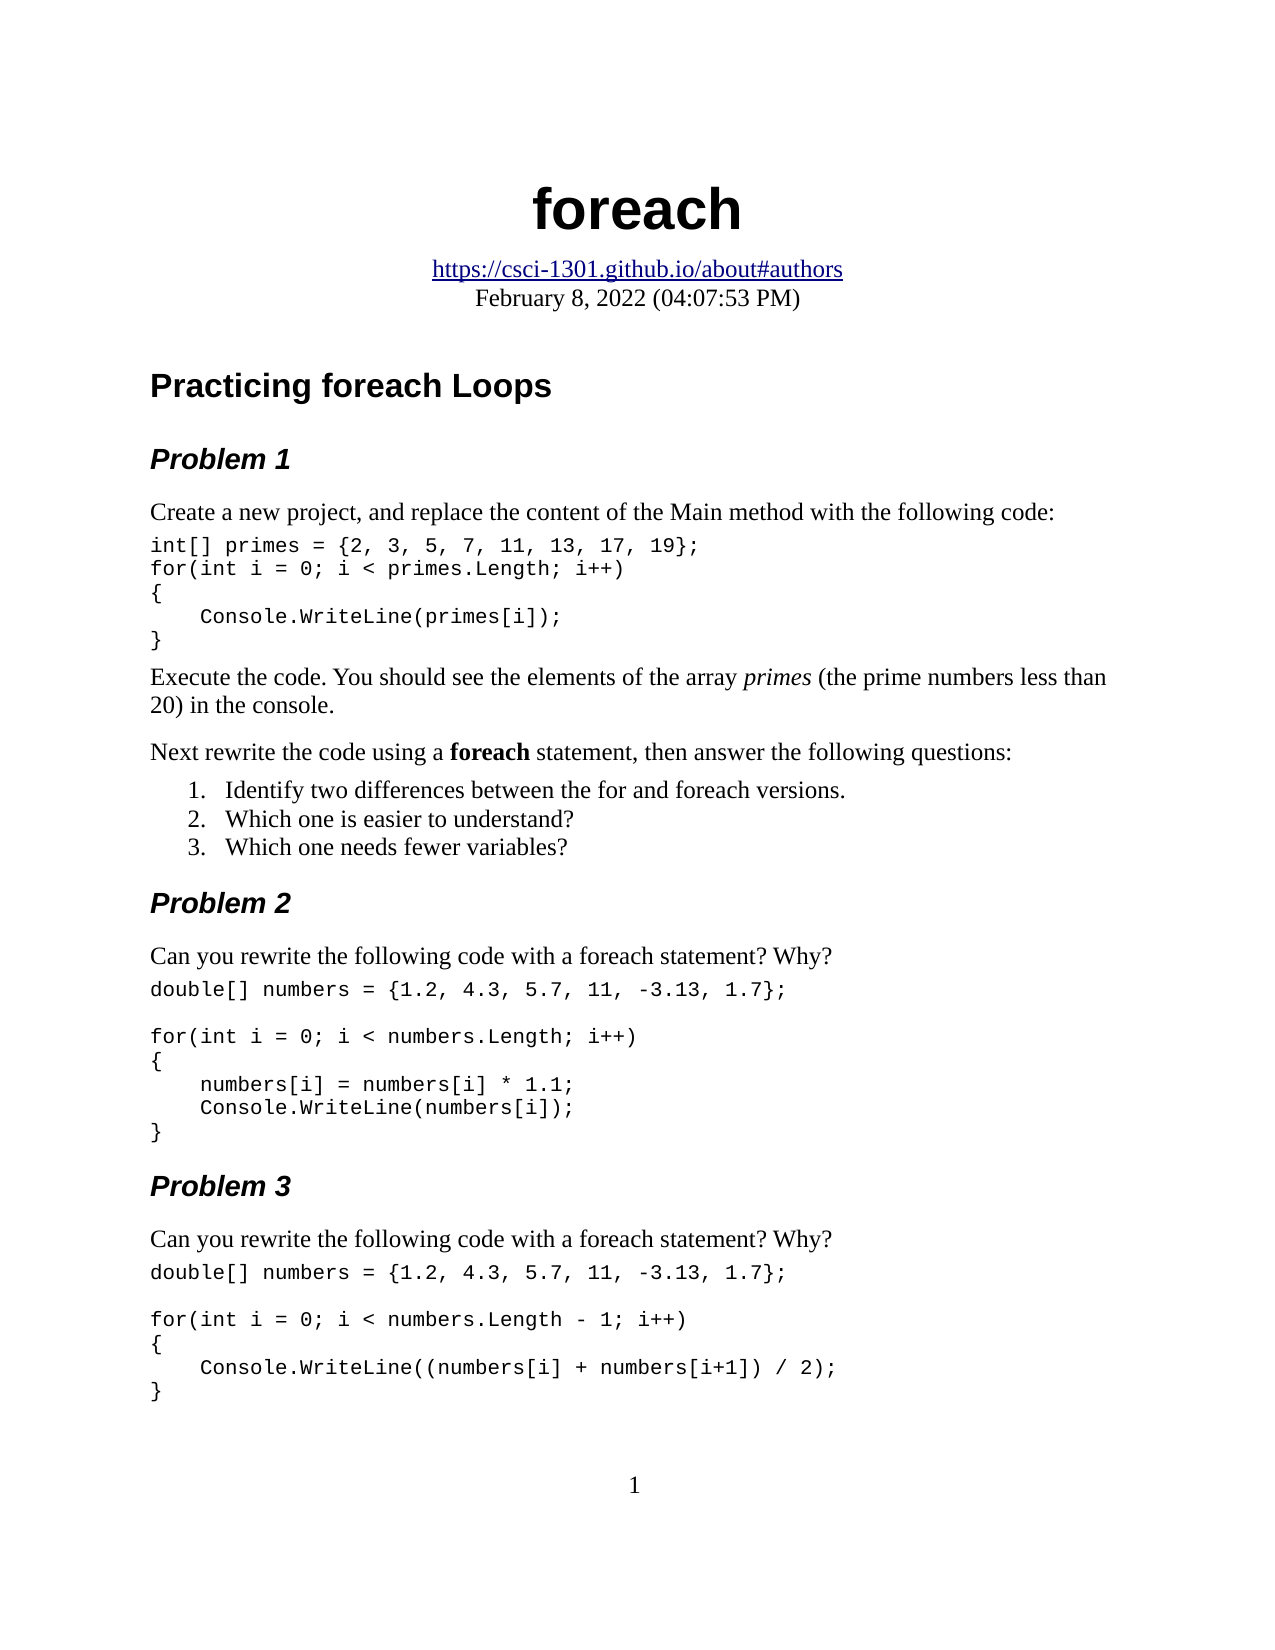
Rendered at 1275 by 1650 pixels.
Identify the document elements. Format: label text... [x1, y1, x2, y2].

text for(int i = 0; i < primes.Length; i++) [150, 558, 1125, 582]
text Next rewrite the code using a foreach statement, then answer the following questions: [150, 737, 1125, 766]
list Which one is easier to understand? [187, 804, 1125, 832]
text Can you rewrite the following code with a foreach statement? Why? [150, 941, 1125, 970]
text https://csci-1301.github.io/about#authors [150, 254, 1125, 283]
subtitle Problem 1 [150, 442, 1125, 476]
text February 8, 2022 (04:07:53 PM) [150, 283, 1125, 312]
list Which one needs fewer variables? [187, 832, 1125, 861]
subtitle Problem 3 [150, 1169, 1125, 1203]
text Console.WriteLine((numbers[i] + numbers[i+1]) / 2); [150, 1357, 1125, 1380]
subtitle Practicing foreach Loops [150, 366, 1125, 404]
text double[] numbers = {1.2, 4.3, 5.7, 11, -3.13, 1.7}; [150, 979, 1125, 1003]
text for(int i = 0; i < numbers.Length; i++) [150, 1026, 1125, 1050]
text for(int i = 0; i < numbers.Length - 1; i++) [150, 1309, 1125, 1333]
text } [150, 1121, 1125, 1144]
text } [150, 1380, 1125, 1404]
title foreach [150, 175, 1125, 242]
list Identify two differences between the for and foreach versions. [187, 775, 1125, 804]
text numbers[i] = numbers[i] * 1.1; [150, 1073, 1125, 1097]
text { [150, 1333, 1125, 1357]
subtitle Problem 2 [150, 886, 1125, 920]
text int[] primes = {2, 3, 5, 7, 11, 13, 17, 19}; [150, 535, 1125, 558]
text Can you rewrite the following code with a foreach statement? Why? [150, 1224, 1125, 1253]
text } [150, 629, 1125, 653]
text { [150, 582, 1125, 606]
text double[] numbers = {1.2, 4.3, 5.7, 11, -3.13, 1.7}; [150, 1262, 1125, 1286]
text Console.WriteLine(numbers[i]); [150, 1097, 1125, 1121]
text Console.WriteLine(primes[i]); [150, 606, 1125, 629]
text Execute the code. You should see the elements of the array primes (the prime numbers less than 20) in the console. [150, 662, 1125, 719]
text Create a new project, and replace the content of the Main method with the following code: [150, 497, 1125, 526]
text { [150, 1050, 1125, 1073]
